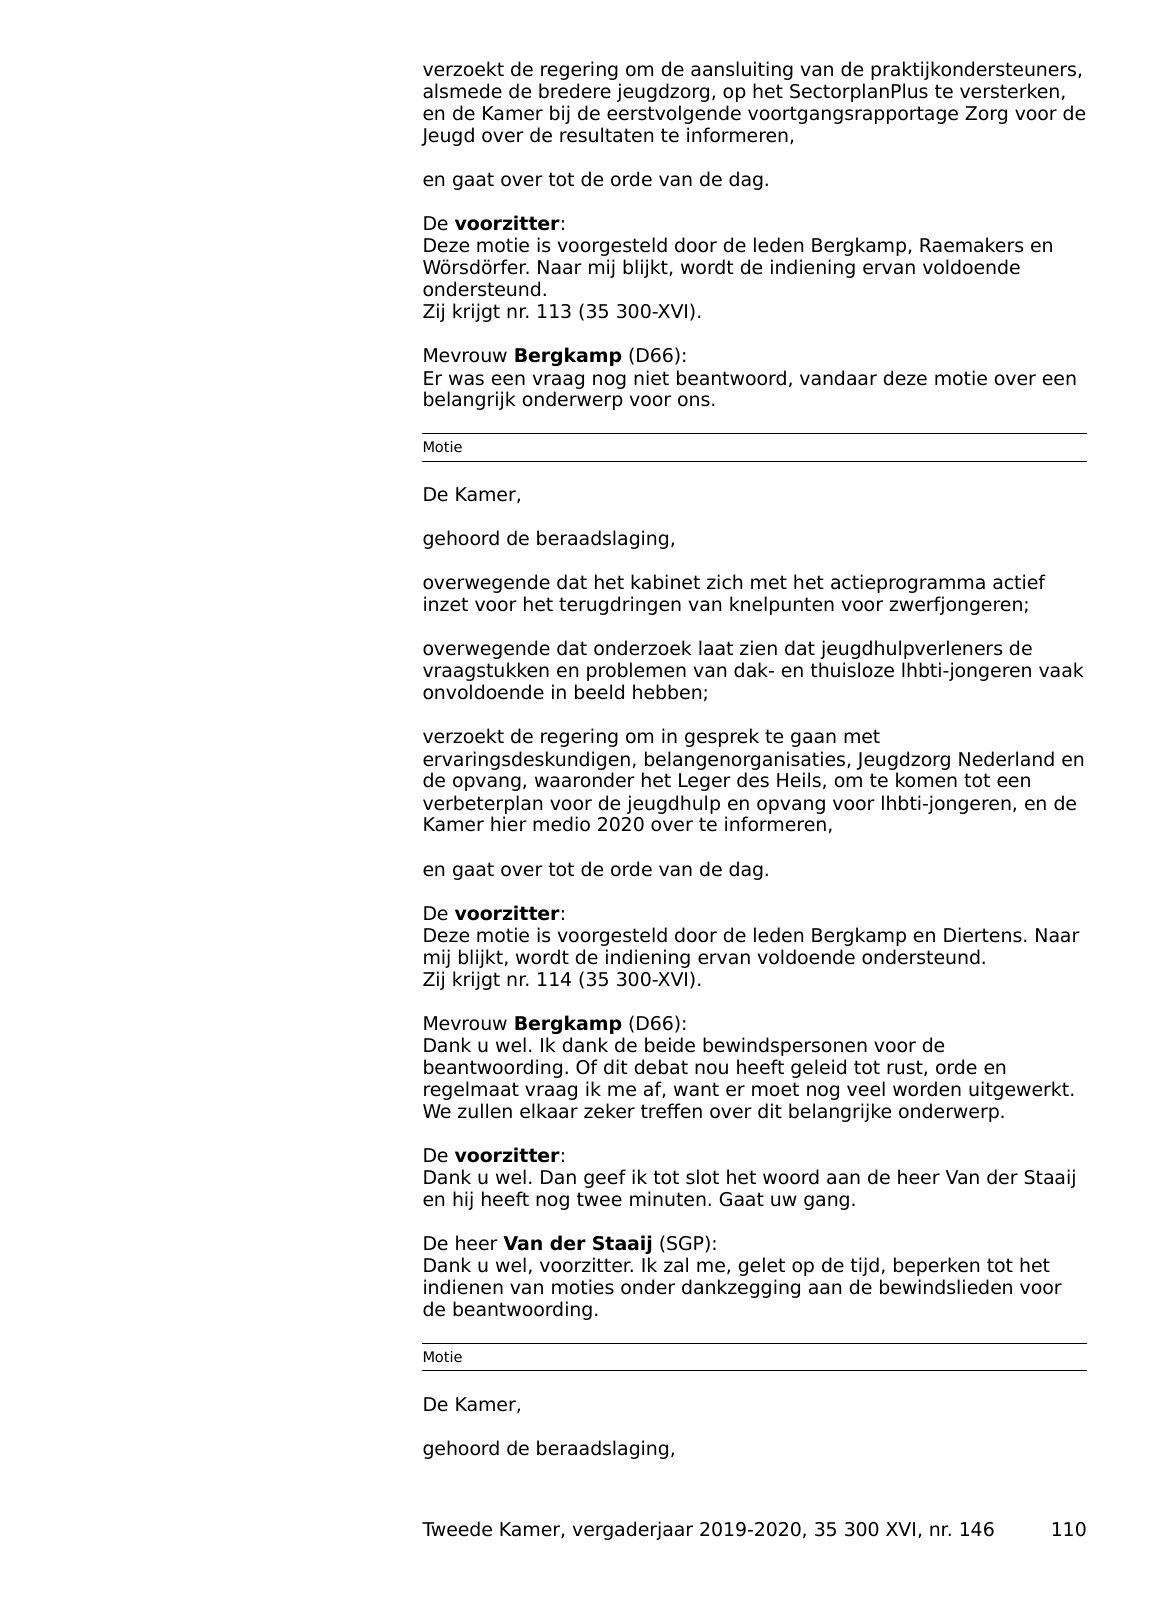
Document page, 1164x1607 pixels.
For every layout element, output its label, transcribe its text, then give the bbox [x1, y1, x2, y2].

text en gaat over tot de orde van de dag. [422, 169, 1087, 191]
text Zij krijgt nr. 113 (35 300-XVI). [422, 301, 1087, 323]
text Deze motie is voorgesteld door de leden Bergkamp en Diertens. Naar mij blijkt, wordt de indiening ervan voldoende ondersteund. [422, 925, 1087, 969]
text Mevrouw Bergkamp (D66): [422, 1013, 1087, 1035]
text overwegende dat onderzoek laat zien dat jeugdhulpverleners de vraagstukken en problemen van dak- en thuisloze lhbti-jongeren vaak onvoldoende in beeld hebben; [422, 638, 1087, 704]
text overwegende dat het kabinet zich met het actieprogramma actief inzet voor het terugdringen van knelpunten voor zwerfjongeren; [422, 572, 1087, 616]
text verzoekt de regering om in gesprek te gaan met ervaringsdeskundigen, belangenorganisaties, Jeugdzorg Nederland en de opvang, waaronder het Leger des Heils, om te komen tot een verbeterplan voor de jeugdhulp en opvang voor lhbti-jongeren, en de Kamer hier medio 2020 over te informeren, [422, 726, 1087, 836]
table_header Motie [422, 1344, 1087, 1370]
text en gaat over tot de orde van de dag. [422, 858, 1087, 881]
text De voorzitter: [422, 903, 1087, 925]
text Zij krijgt nr. 114 (35 300-XVI). [422, 969, 1087, 991]
text De voorzitter: [422, 1145, 1087, 1167]
text gehoord de beraadslaging, [422, 1438, 1087, 1459]
text Dank u wel. Dan geef ik tot slot het woord aan de heer Van der Staaij en hij heeft nog twee minuten. Gaat uw gang. [422, 1167, 1087, 1211]
text Dank u wel, voorzitter. Ik zal me, gelet op de tijd, beperken tot het indienen van moties onder dankzegging aan de bewindslieden voor de beantwoording. [422, 1255, 1087, 1321]
text De voorzitter: [422, 213, 1087, 235]
text Er was een vraag nog niet beantwoord, vandaar deze motie over een belangrijk onderwerp voor ons. [422, 367, 1087, 411]
text De Kamer, [422, 1393, 1087, 1415]
text De heer Van der Staaij (SGP): [422, 1233, 1087, 1255]
text Mevrouw Bergkamp (D66): [422, 345, 1087, 367]
text verzoekt de regering om de aansluiting van de praktijkondersteuners, alsmede de bredere jeugdzorg, op het SectorplanPlus te versterken, en de Kamer bij de eerstvolgende voortgangsrapportage Zorg voor de Jeugd over de resultaten te informeren, [422, 59, 1087, 147]
text gehoord de beraadslaging, [422, 528, 1087, 550]
text Dank u wel. Ik dank de beide bewindspersonen voor de beantwoording. Of dit debat nou heeft geleid tot rust, orde en regelmaat vraag ik me af, want er moet nog veel worden uitgewerkt. We zullen elkaar zeker treffen over dit belangrijke onderwerp. [422, 1035, 1087, 1123]
text De Kamer, [422, 484, 1087, 506]
text Deze motie is voorgesteld door de leden Bergkamp, Raemakers en Wörsdörfer. Naar mij blijkt, wordt de indiening ervan voldoende ondersteund. [422, 235, 1087, 301]
table_header Motie [422, 434, 1087, 461]
